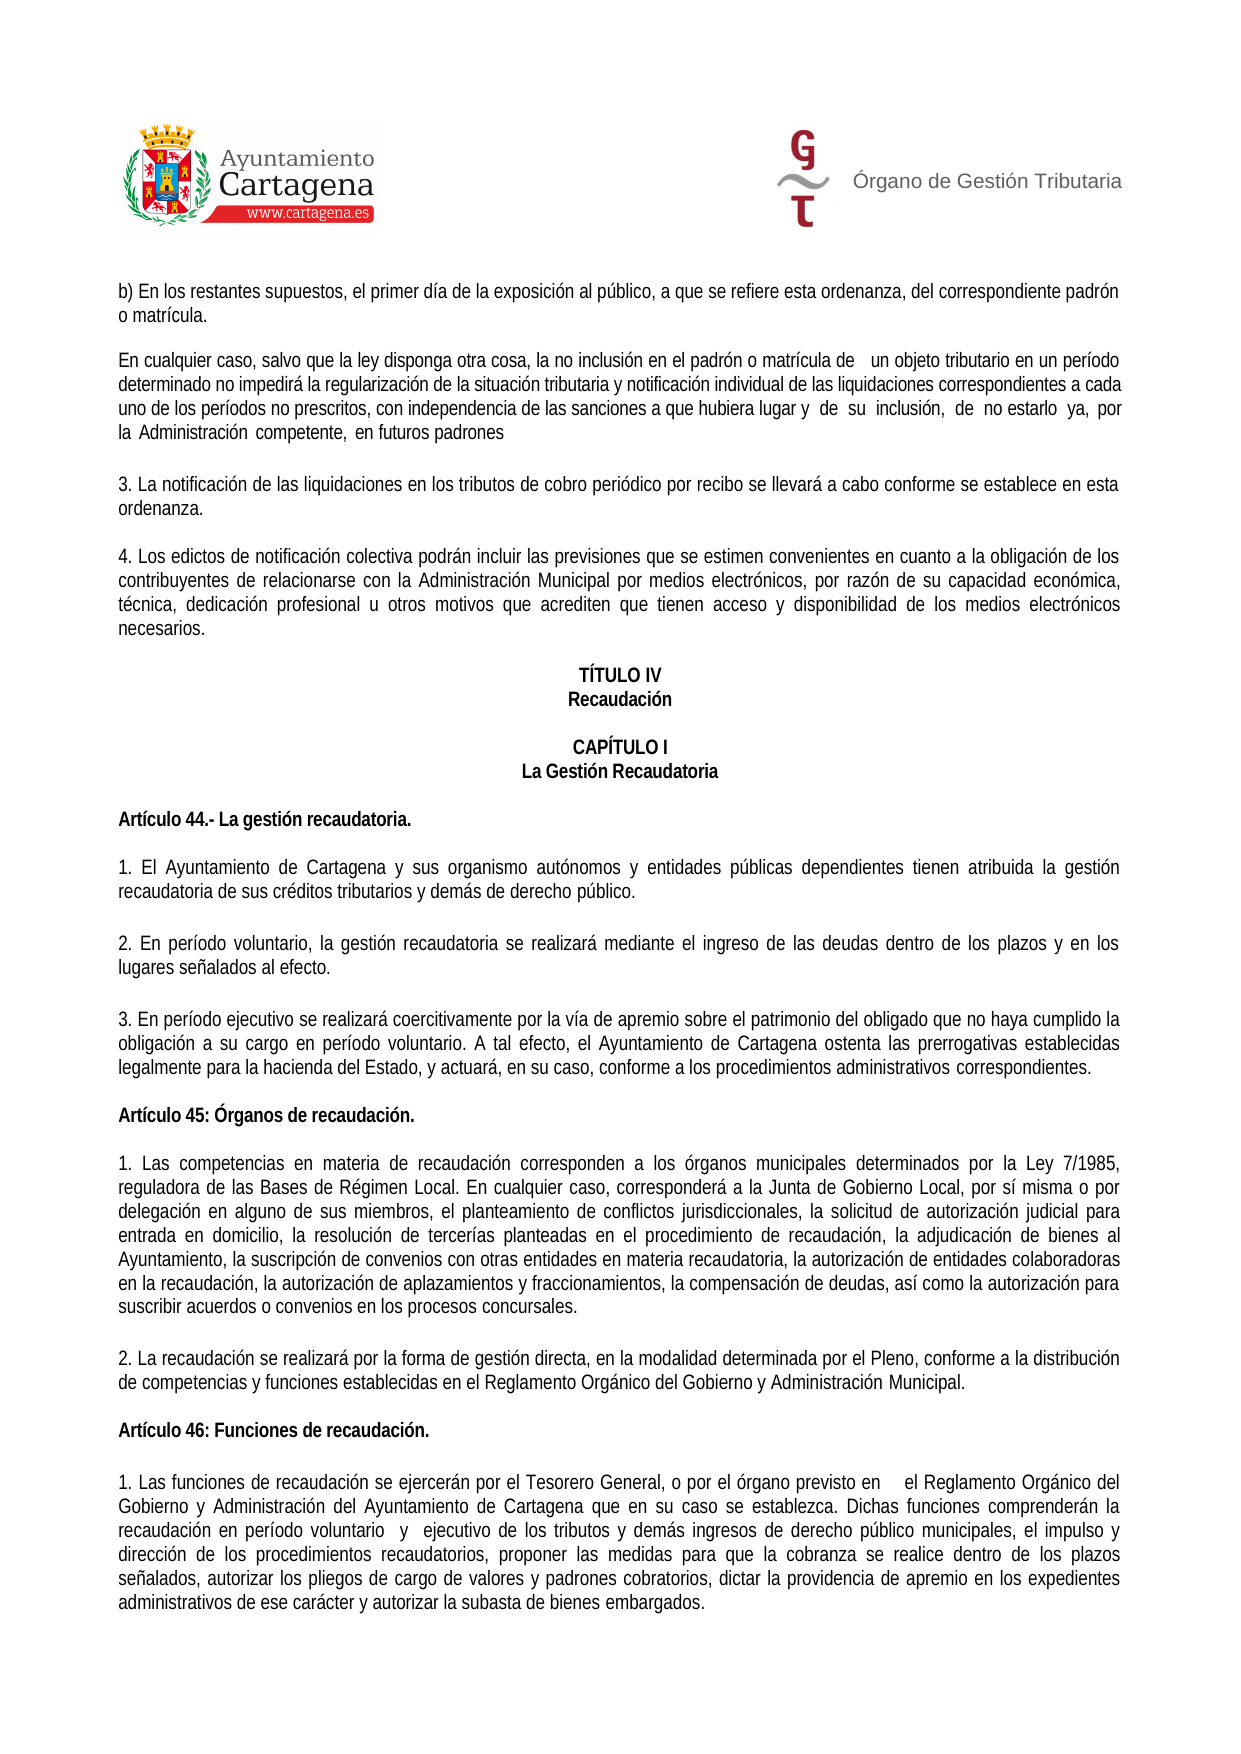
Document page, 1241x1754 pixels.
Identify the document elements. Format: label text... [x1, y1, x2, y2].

text Artículo 44.- La gestión recaudatoria. [118, 807, 1122, 831]
picture [117, 119, 379, 236]
text En cualquier caso, salvo que la ley disponga otra cosa, la no inclusión en el padrón o matrícula de un objeto tributario en un período determinado no impedirá la regularización de la situación tributaria y notificación individual de las liquidaciones correspondientes a cada uno de los períodos no prescritos, con independencia de las sanciones a que hubiera lugar y de su inclusión, de no estarlo ya, por la Administración competente, en futuros padrones [118, 348, 1122, 444]
list 4. Los edictos de notificación colectiva podrán incluir las previsiones que se estimen convenientes en cuanto a la obligación de los contribuyentes de relacionarse con la Administración Municipal por medios electrónicos, por razón de su capacidad económica, técnica, dedicación profesional u otros motivos que acrediten que tienen acceso y disponibilidad de los medios electrónicos necesarios. [118, 543, 1122, 639]
list b) En los restantes supuestos, el primer día de la exposición al público, a que se refiere esta ordenanza, del correspondiente padrón o matrícula. [118, 279, 1122, 327]
list TÍTULO IV [118, 663, 1122, 687]
text Recaudación [118, 687, 1122, 711]
list 1. El Ayuntamiento de Cartagena y sus organismo autónomos y entidades públicas dependientes tienen atribuida la gestión recaudatoria de sus créditos tributarios y demás de derecho público. [118, 855, 1122, 903]
text La Gestión Recaudatoria [118, 759, 1122, 783]
list 1. Las competencias en materia de recaudación corresponden a los órganos municipales determinados por la Ley 7/1985, reguladora de las Bases de Régimen Local. En cualquier caso, corresponderá a la Junta de Gobierno Local, por sí misma o por delegación en alguno de sus miembros, el planteamiento de conflictos jurisdiccionales, la solicitud de autorización judicial para entrada en domicilio, la resolución de tercerías planteadas en el procedimiento de recaudación, la adjudicación de bienes al Ayuntamiento, la suscripción de convenios con otras entidades en materia recaudatoria, la autorización de entidades colaboradoras en la recaudación, la autorización de aplazamientos y fraccionamientos, la compensación de deudas, así como la autorización para suscribir acuerdos o convenios en los procesos concursales. [118, 1151, 1122, 1318]
list 3. En período ejecutivo se realizará coercitivamente por la vía de apremio sobre el patrimonio del obligado que no haya cumplido la obligación a su cargo en período voluntario. A tal efecto, el Ayuntamiento de Cartagena ostenta las prerrogativas establecidas legalmente para la hacienda del Estado, y actuará, en su caso, conforme a los procedimientos administrativos correspondientes. [118, 1007, 1122, 1079]
text Artículo 46: Funciones de recaudación. [118, 1418, 1122, 1442]
list 2. La recaudación se realizará por la forma de gestión directa, en la modalidad determinada por el Pleno, conforme a la distribución de competencias y funciones establecidas en el Reglamento Orgánico del Gobierno y Administración Municipal. [118, 1346, 1122, 1394]
text CAPÍTULO I [118, 735, 1122, 759]
list 2. En período voluntario, la gestión recaudatoria se realizará mediante el ingreso de las deudas dentro de los plazos y en los lugares señalados al efecto. [118, 931, 1122, 979]
list 3. La notificación de las liquidaciones en los tributos de cobro periódico por recibo se llevará a cabo conforme se establece en esta ordenanza. [118, 472, 1122, 519]
text Artículo 45: Órganos de recaudación. [118, 1103, 1122, 1127]
list 1. Las funciones de recaudación se ejercerán por el Tesorero General, o por el órgano previsto en el Reglamento Orgánico del Gobierno y Administración del Ayuntamiento de Cartagena que en su caso se establezca. Dichas funciones comprenderán la recaudación en período voluntario y ejecutivo de los tributos y demás ingresos de derecho público municipales, el impulso y dirección de los procedimientos recaudatorios, proponer las medidas para que la cobranza se realice dentro de los plazos señalados, autorizar los pliegos de cargo de valores y padrones cobratorios, dictar la providencia de apremio en los expedientes administrativos de ese carácter y autorizar la subasta de bienes embargados. [118, 1470, 1122, 1614]
